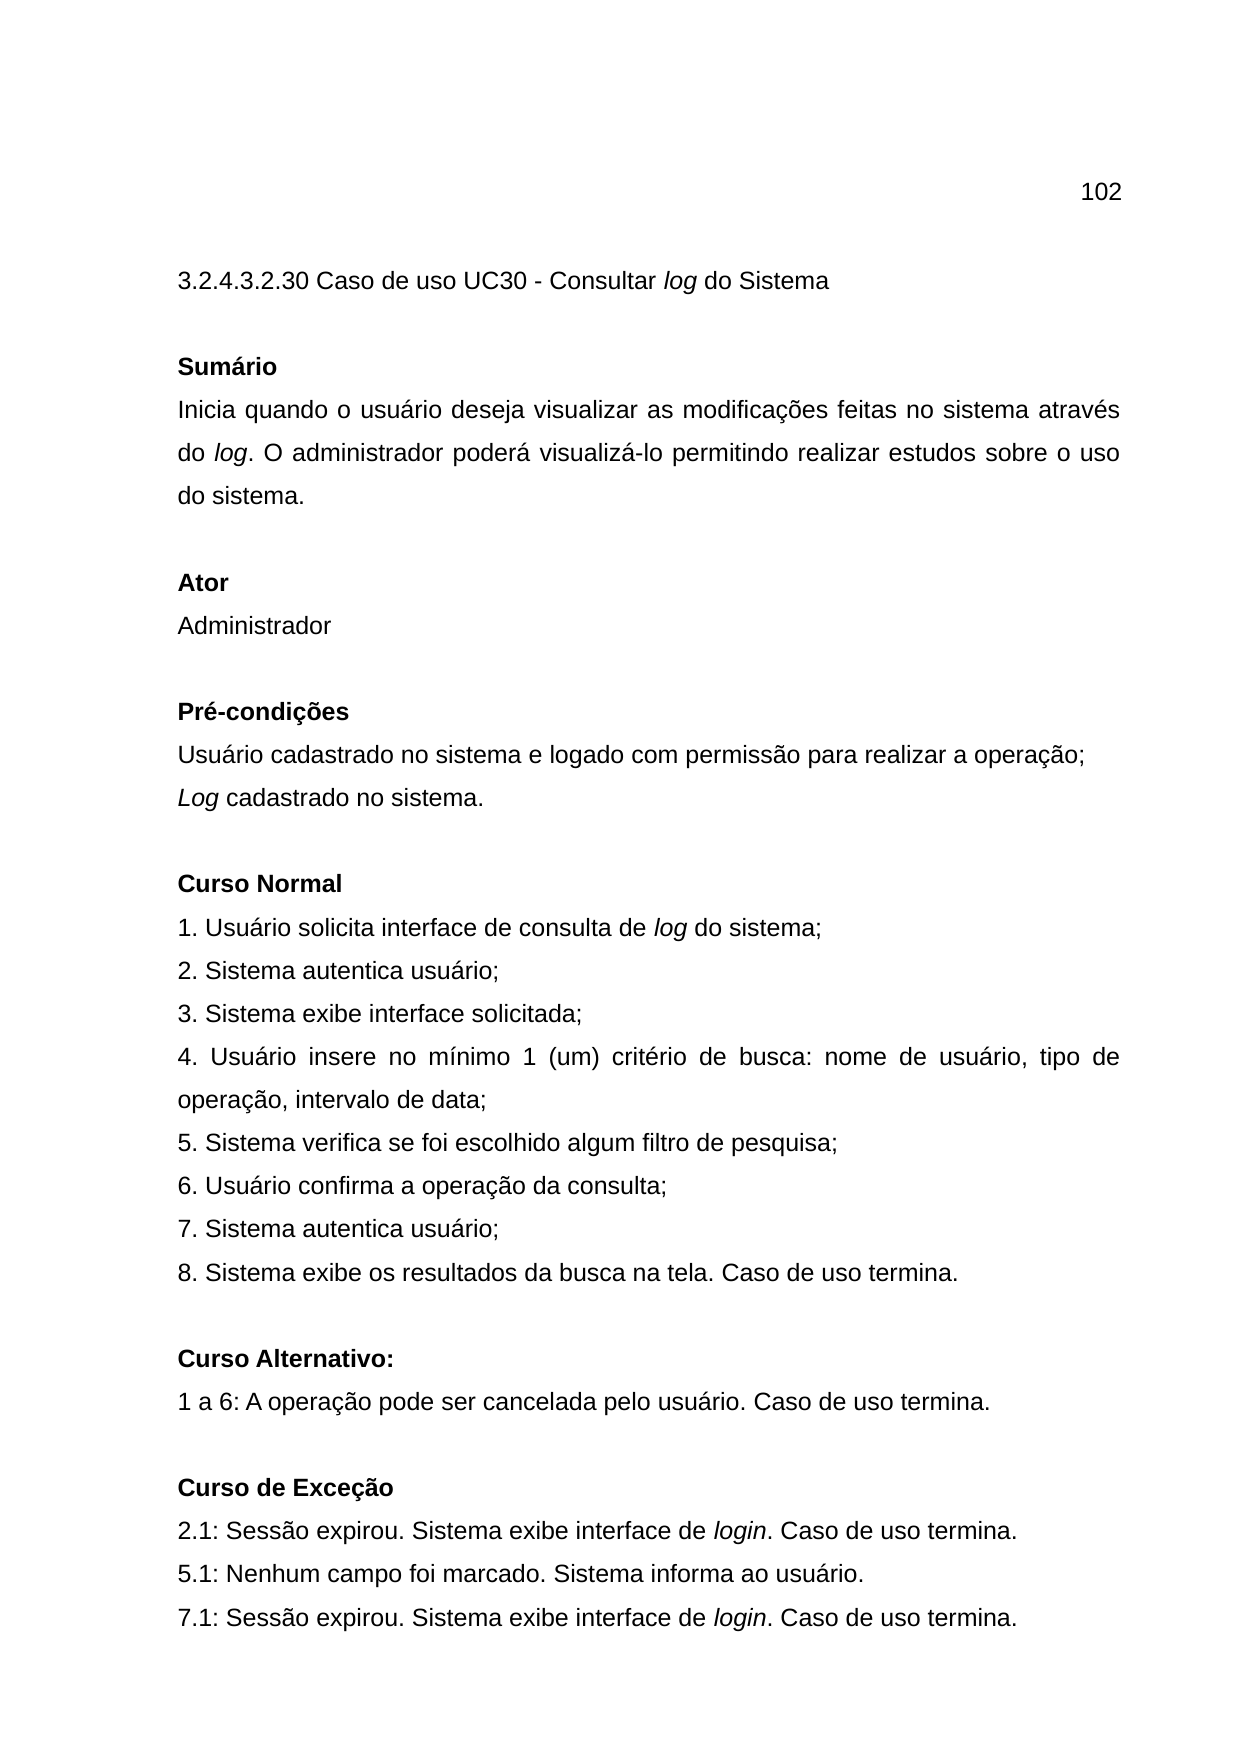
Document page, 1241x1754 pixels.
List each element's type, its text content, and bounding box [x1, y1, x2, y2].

text Log cadastrado no sistema. [177, 783, 1122, 812]
text Pré-condições [177, 697, 1122, 726]
text Curso de Exceção [177, 1473, 1122, 1502]
text 7. Sistema autentica usuário; [177, 1214, 1122, 1243]
text 1. Usuário solicita interface de consulta de log do sistema; [177, 913, 1122, 941]
text 7.1: Sessão expirou. Sistema exibe interface de login. Caso de uso termina. [177, 1603, 1122, 1631]
text Usuário cadastrado no sistema e logado com permissão para realizar a operação; [177, 740, 1122, 769]
text 5. Sistema verifica se foi escolhido algum filtro de pesquisa; [177, 1128, 1122, 1157]
text 1 a 6: A operação pode ser cancelada pelo usuário. Caso de uso termina. [177, 1387, 1122, 1416]
text 4. Usuário insere no mínimo 1 (um) critério de busca: nome de usuário, tipo de operação, intervalo de data; [177, 1042, 1122, 1114]
text Ator [177, 568, 1122, 596]
text 5.1: Nenhum campo foi marcado. Sistema informa ao usuário. [177, 1559, 1122, 1588]
text Inicia quando o usuário deseja visualizar as modificações feitas no sistema através do log. O administrador poderá visualizá-lo permitindo realizar estudos sobre o uso do sistema. [177, 395, 1122, 510]
text Administrador [177, 611, 1122, 639]
text Curso Normal [177, 869, 1122, 898]
text 2. Sistema autentica usuário; [177, 956, 1122, 984]
text 6. Usuário confirma a operação da consulta; [177, 1171, 1122, 1200]
text 8. Sistema exibe os resultados da busca na tela. Caso de uso termina. [177, 1258, 1122, 1286]
text Sumário [177, 352, 1122, 381]
text 2.1: Sessão expirou. Sistema exibe interface de login. Caso de uso termina. [177, 1516, 1122, 1545]
text 3. Sistema exibe interface solicitada; [177, 999, 1122, 1028]
text Curso Alternativo: [177, 1344, 1122, 1373]
text 3.2.4.3.2.30 Caso de uso UC30 - Consultar log do Sistema [177, 266, 1122, 294]
